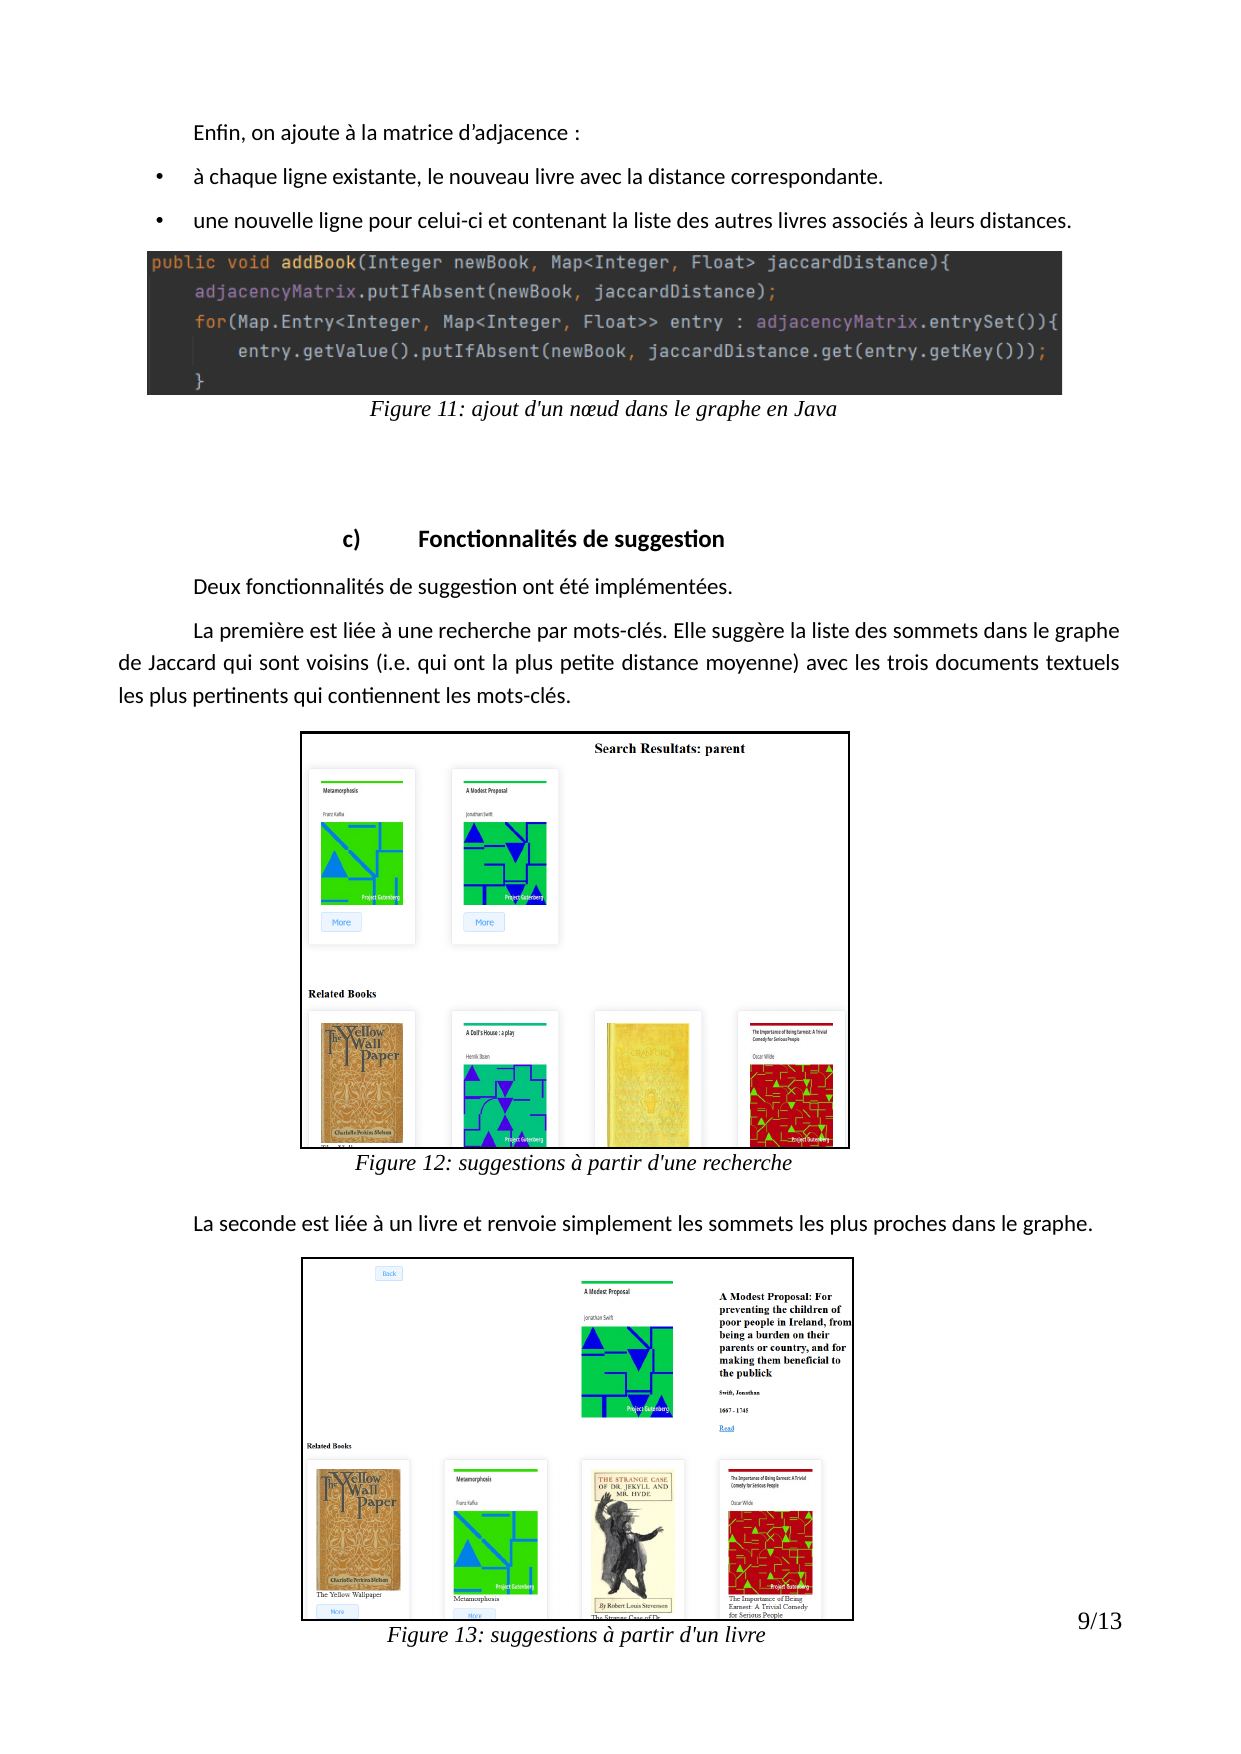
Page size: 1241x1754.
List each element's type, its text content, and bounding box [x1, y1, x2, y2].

picture [303, 1259, 852, 1619]
text Figure 11: ajout d'un nœud dans le graphe en Java [147, 395, 1062, 421]
picture [147, 251, 1063, 395]
text Enfin, on ajoute à la matrice d’adjacence : [118, 118, 1122, 146]
text Figure 12: suggestions à partir d'une recherche [300, 1149, 850, 1176]
text La seconde est liée à un livre et renvoie simplement les sommets les plus proches dans le graphe. [118, 1209, 1122, 1237]
text Figure 13: suggestions à partir d'un livre [301, 1621, 854, 1647]
list à chaque ligne existante, le nouveau livre avec la distance correspondante. [156, 162, 1122, 190]
text Deux fonctionnalités de suggestion ont été implémentées. [118, 572, 1122, 600]
subtitle Fonctionnalités de suggestion [342, 523, 1122, 554]
text La première est liée à une recherche par mots-clés. Elle suggère la liste des sommets dans le graphe de Jaccard qui sont voisins (i.e. qui ont la plus petite distance moyenne) avec les trois documents textuels les plus pertinents qui contiennent les mots-clés. [118, 616, 1122, 709]
picture [302, 734, 848, 1147]
list une nouvelle ligne pour celui-ci et contenant la liste des autres livres associés à leurs distances. [156, 206, 1122, 234]
